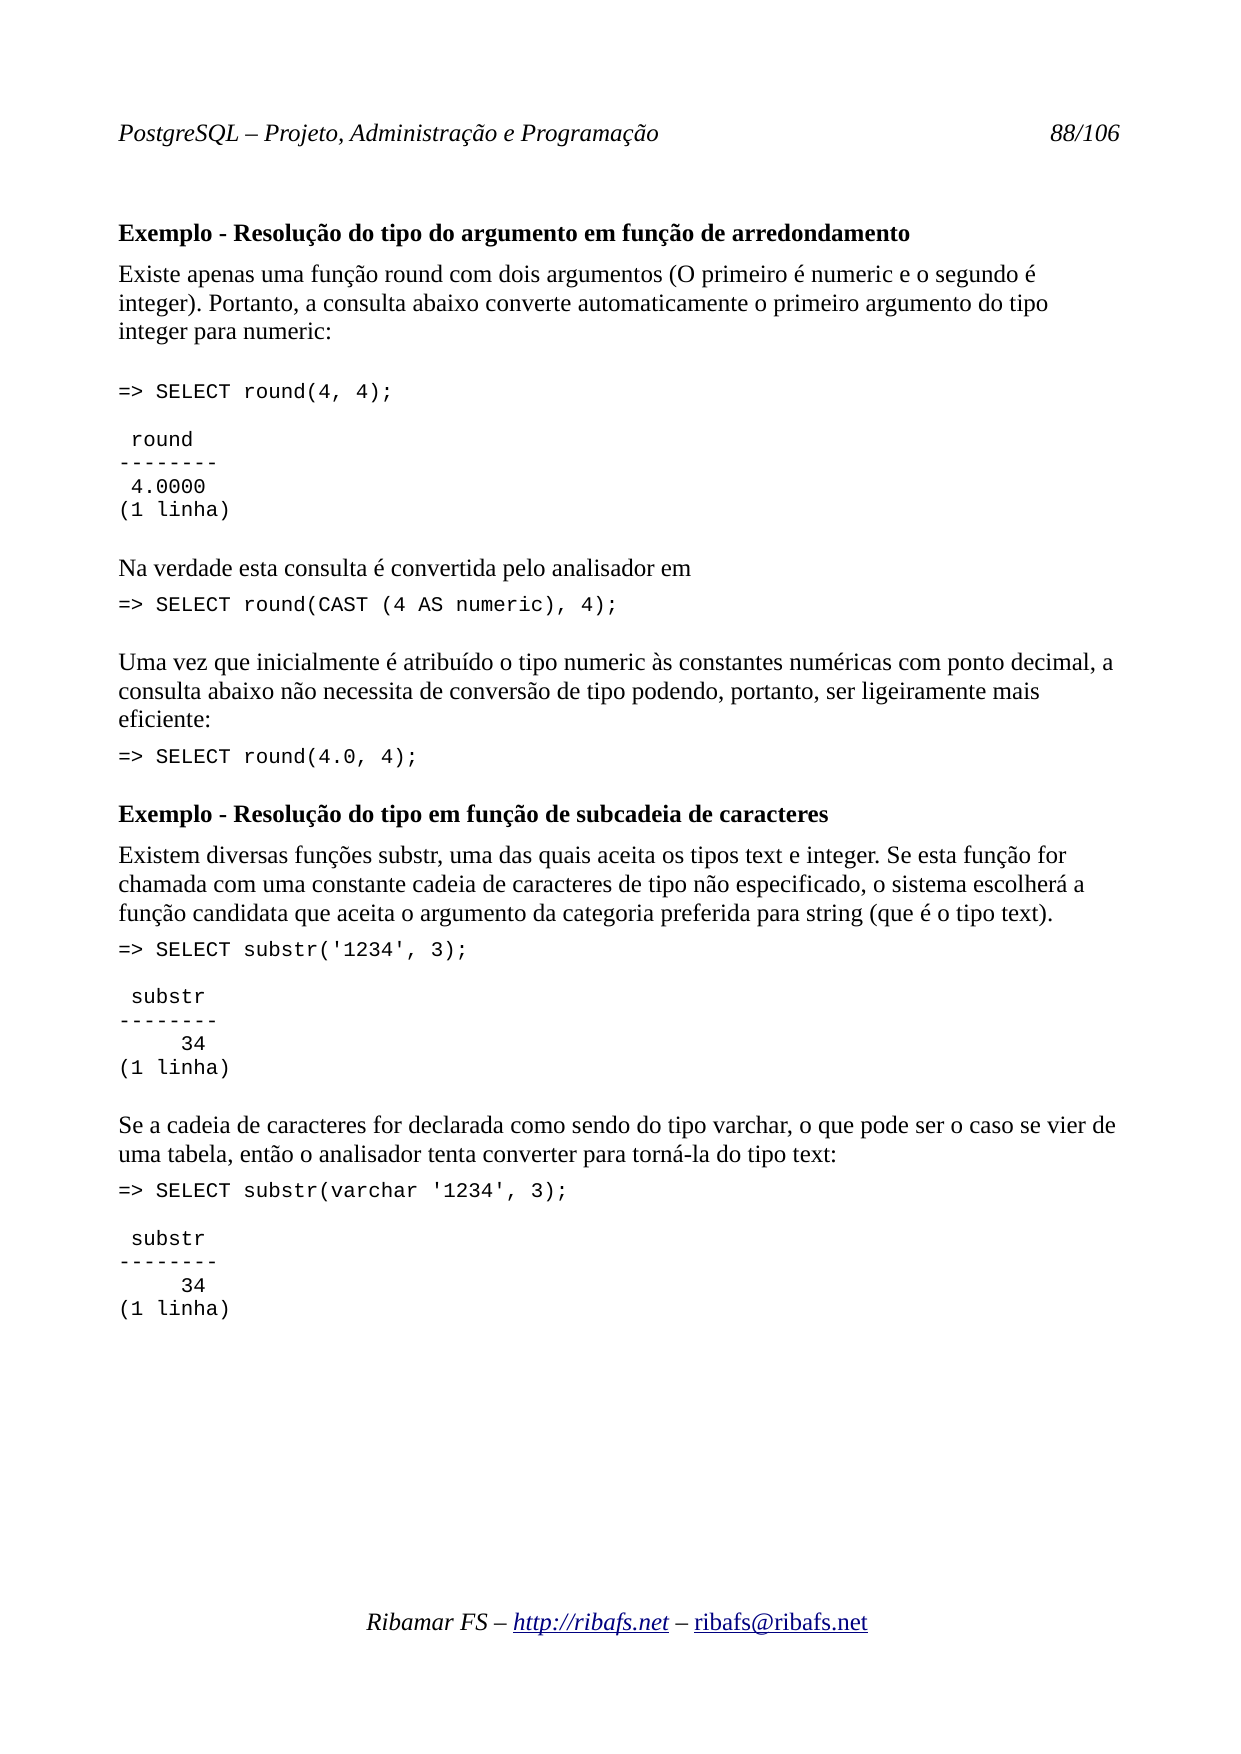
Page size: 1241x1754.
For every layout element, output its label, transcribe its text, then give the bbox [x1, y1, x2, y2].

text Existem diversas funções substr, uma das quais aceita os tipos text e integer. Se esta função for chamada com uma constante cadeia de caracteres de tipo não especificado, o sistema escolherá a função candidata que aceita o argumento da categoria preferida para string (que é o tipo text). [118, 840, 1122, 926]
text Exemplo - Resolução do tipo em função de subcadeia de caracteres [118, 799, 1122, 828]
text (1 linha) [118, 1298, 1122, 1322]
text (1 linha) [118, 499, 1122, 523]
text substr [118, 986, 1122, 1010]
text -------- [118, 1251, 1122, 1275]
text -------- [118, 452, 1122, 476]
text 34 [118, 1033, 1122, 1057]
text substr [118, 1227, 1122, 1251]
text round [118, 428, 1122, 452]
text Uma vez que inicialmente é atribuído o tipo numeric às constantes numéricas com ponto decimal, a consulta abaixo não necessita de conversão de tipo podendo, portanto, ser ligeiramente mais eficiente: [118, 647, 1122, 733]
text => SELECT round(CAST (4 AS numeric), 4); [118, 594, 1122, 617]
text => SELECT round(4.0, 4); [118, 746, 1122, 769]
text Existe apenas uma função round com dois argumentos (O primeiro é numeric e o segundo é integer). Portanto, a consulta abaixo converte automaticamente o primeiro argumento do tipo integer para numeric: [118, 259, 1122, 345]
text Na verdade esta consulta é convertida pelo analisador em [118, 553, 1122, 581]
text => SELECT round(4, 4); [118, 381, 1122, 405]
text => SELECT substr('1234', 3); [118, 939, 1122, 962]
text (1 linha) [118, 1057, 1122, 1081]
text Se a cadeia de caracteres for declarada como sendo do tipo varchar, o que pode ser o caso se vier de uma tabela, então o analisador tenta converter para torná-la do tipo text: [118, 1110, 1122, 1168]
text -------- [118, 1010, 1122, 1033]
text => SELECT substr(varchar '1234', 3); [118, 1180, 1122, 1204]
text Exemplo - Resolução do tipo do argumento em função de arredondamento [118, 218, 1122, 246]
text 34 [118, 1275, 1122, 1298]
text 4.0000 [118, 476, 1122, 499]
